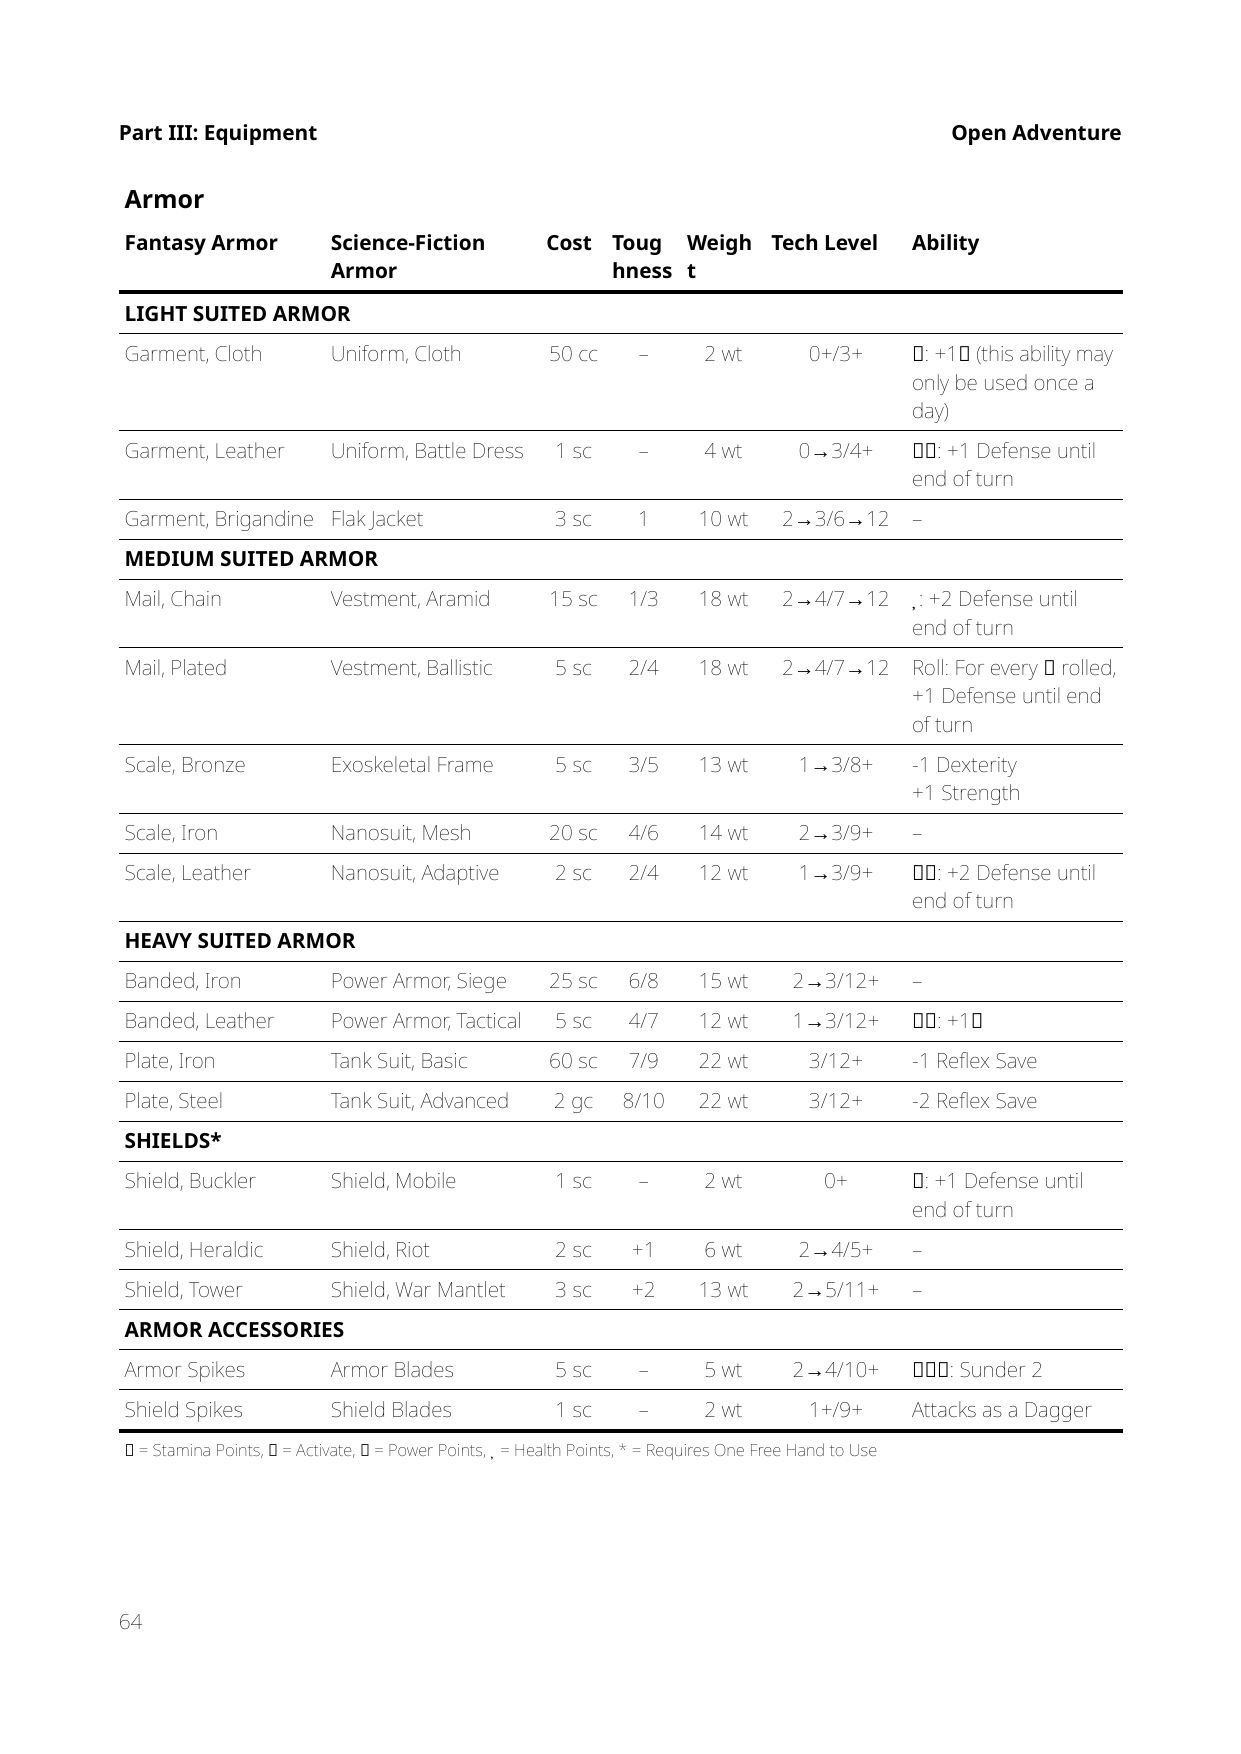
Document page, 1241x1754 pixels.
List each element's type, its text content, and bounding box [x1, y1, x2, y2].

table_cell 3/12+ [765, 1042, 906, 1081]
table_cell 3 sc [540, 500, 606, 539]
table_cell 10 wt [681, 500, 765, 539]
table_cell – [906, 814, 1123, 852]
table_cell  = Stamina Points,  = Activate,  = Power Points,  = Health Points, * = Requires One Free Hand to Use [119, 1433, 1123, 1467]
table_cell Weight [681, 222, 765, 290]
table_cell 2→4/7→12 [765, 648, 906, 744]
table_cell Scale, Leather [119, 854, 325, 921]
table_cell 2 gc [540, 1082, 606, 1121]
table_cell 15 sc [540, 580, 606, 647]
table_cell 2 sc [540, 1230, 606, 1269]
table_cell -1 Reflex Save [906, 1042, 1123, 1081]
table_cell +2 [606, 1270, 681, 1309]
table_cell 2 wt [681, 1390, 765, 1429]
table_cell Plate, Steel [119, 1082, 325, 1121]
table_cell 1 sc [540, 1162, 606, 1229]
table_cell Mail, Chain [119, 580, 325, 647]
table_cell 60 sc [540, 1042, 606, 1081]
table_cell -2 Reflex Save [906, 1082, 1123, 1121]
table_cell – [606, 431, 681, 499]
table_cell Shield, Buckler [119, 1162, 325, 1229]
table_cell HEAVY SUITED ARMOR [119, 922, 1123, 961]
table_cell Armor Spikes [119, 1350, 325, 1389]
table_cell 2→4/10+ [765, 1350, 906, 1389]
table_cell Uniform, Cloth [325, 334, 540, 430]
table_cell Power Armor, Siege [325, 962, 540, 1001]
table_cell Plate, Iron [119, 1042, 325, 1081]
table_cell 2→3/12+ [765, 962, 906, 1001]
table_cell 4/7 [606, 1002, 681, 1041]
table_cell 0+/3+ [765, 334, 906, 430]
table_cell : +1 (this ability may only be used once a day) [906, 334, 1123, 430]
table_cell 20 sc [540, 814, 606, 852]
table_cell 1/3 [606, 580, 681, 647]
table_cell : +1 Defense until end of turn [906, 1162, 1123, 1229]
table_cell SHIELDS* [119, 1122, 1123, 1161]
table_cell – [606, 1162, 681, 1229]
table_cell – [906, 1230, 1123, 1269]
table_cell – [906, 1270, 1123, 1309]
table_cell 0→3/4+ [765, 431, 906, 499]
table_header Armor [119, 176, 1123, 222]
table_cell 6 wt [681, 1230, 765, 1269]
table_cell Armor Blades [325, 1350, 540, 1389]
table_cell Garment, Leather [119, 431, 325, 499]
table_cell Roll: For every  rolled, +1 Defense until end of turn [906, 648, 1123, 744]
table_cell Toughness [606, 222, 681, 290]
table_cell 22 wt [681, 1042, 765, 1081]
table_cell 5 wt [681, 1350, 765, 1389]
table_cell Nanosuit, Mesh [325, 814, 540, 852]
table_cell 3/5 [606, 745, 681, 812]
table_cell 1+/9+ [765, 1390, 906, 1429]
table_cell 4/6 [606, 814, 681, 852]
table_cell 25 sc [540, 962, 606, 1001]
table_cell : +2 Defense until end of turn [906, 580, 1123, 647]
table_cell Tank Suit, Basic [325, 1042, 540, 1081]
table_cell Exoskeletal Frame [325, 745, 540, 812]
table_cell 3 sc [540, 1270, 606, 1309]
table_cell – [906, 500, 1123, 539]
table_cell 2→4/7→12 [765, 580, 906, 647]
table_cell 2/4 [606, 854, 681, 921]
table_cell 1 sc [540, 431, 606, 499]
table_cell 0+ [765, 1162, 906, 1229]
table_cell Garment, Brigandine [119, 500, 325, 539]
table_cell Cost [540, 222, 606, 290]
table_cell : Sunder 2 [906, 1350, 1123, 1389]
table_cell Shield Blades [325, 1390, 540, 1429]
table_cell Science-Fiction Armor [325, 222, 540, 290]
table_cell 3/12+ [765, 1082, 906, 1121]
table_cell 2→3/6→12 [765, 500, 906, 539]
table_cell Shield Spikes [119, 1390, 325, 1429]
table_cell LIGHT SUITED ARMOR [119, 294, 1123, 333]
table_cell Fantasy Armor [119, 222, 325, 290]
table_cell 2/4 [606, 648, 681, 744]
table_cell 5 sc [540, 648, 606, 744]
table_cell : +2 Defense until end of turn [906, 854, 1123, 921]
table_cell Shield, Mobile [325, 1162, 540, 1229]
table_cell 1→3/9+ [765, 854, 906, 921]
table_cell 22 wt [681, 1082, 765, 1121]
table_cell Mail, Plated [119, 648, 325, 744]
table_cell 5 sc [540, 1002, 606, 1041]
table_cell Shield, Riot [325, 1230, 540, 1269]
table_cell Scale, Iron [119, 814, 325, 852]
table_cell 12 wt [681, 854, 765, 921]
table_cell 1 [606, 500, 681, 539]
table_cell Scale, Bronze [119, 745, 325, 812]
table_cell 2→5/11+ [765, 1270, 906, 1309]
table_cell 1→3/8+ [765, 745, 906, 812]
table_cell – [606, 334, 681, 430]
table_cell – [906, 962, 1123, 1001]
table_cell Shield, War Mantlet [325, 1270, 540, 1309]
table_cell 2→4/5+ [765, 1230, 906, 1269]
table_cell Tank Suit, Advanced [325, 1082, 540, 1121]
table_cell 6/8 [606, 962, 681, 1001]
table_cell Banded, Leather [119, 1002, 325, 1041]
table_cell 15 wt [681, 962, 765, 1001]
table_cell +1 [606, 1230, 681, 1269]
table_cell 5 sc [540, 745, 606, 812]
table_cell 4 wt [681, 431, 765, 499]
table_cell Vestment, Ballistic [325, 648, 540, 744]
table_cell MEDIUM SUITED ARMOR [119, 540, 1123, 579]
table_cell Attacks as a Dagger [906, 1390, 1123, 1429]
table_cell Uniform, Battle Dress [325, 431, 540, 499]
table_cell 2 wt [681, 334, 765, 430]
table_cell 18 wt [681, 648, 765, 744]
table_cell Shield, Tower [119, 1270, 325, 1309]
table_cell 8/10 [606, 1082, 681, 1121]
table_cell Tech Level [765, 222, 906, 290]
table_cell Power Armor, Tactical [325, 1002, 540, 1041]
table_cell ARMOR ACCESSORIES [119, 1310, 1123, 1349]
table_cell 7/9 [606, 1042, 681, 1081]
table_cell 13 wt [681, 745, 765, 812]
table_cell 5 sc [540, 1350, 606, 1389]
table_cell 14 wt [681, 814, 765, 852]
table_cell – [606, 1350, 681, 1389]
table_cell 18 wt [681, 580, 765, 647]
table_cell -1 Dexterity +1 Strength [906, 745, 1123, 812]
table_cell 12 wt [681, 1002, 765, 1041]
table_cell Garment, Cloth [119, 334, 325, 430]
table_cell – [606, 1390, 681, 1429]
table_cell Banded, Iron [119, 962, 325, 1001]
table_cell 2 wt [681, 1162, 765, 1229]
table_cell 2 sc [540, 854, 606, 921]
table_cell Nanosuit, Adaptive [325, 854, 540, 921]
table_cell 13 wt [681, 1270, 765, 1309]
table_cell 1 sc [540, 1390, 606, 1429]
table_cell : +1 Defense until end of turn [906, 431, 1123, 499]
table_cell 1→3/12+ [765, 1002, 906, 1041]
table_cell Vestment, Aramid [325, 580, 540, 647]
table_cell 2→3/9+ [765, 814, 906, 852]
table_cell Flak Jacket [325, 500, 540, 539]
table_cell Shield, Heraldic [119, 1230, 325, 1269]
table_cell 50 cc [540, 334, 606, 430]
table_cell : +1 [906, 1002, 1123, 1041]
table_cell Ability [906, 222, 1123, 290]
